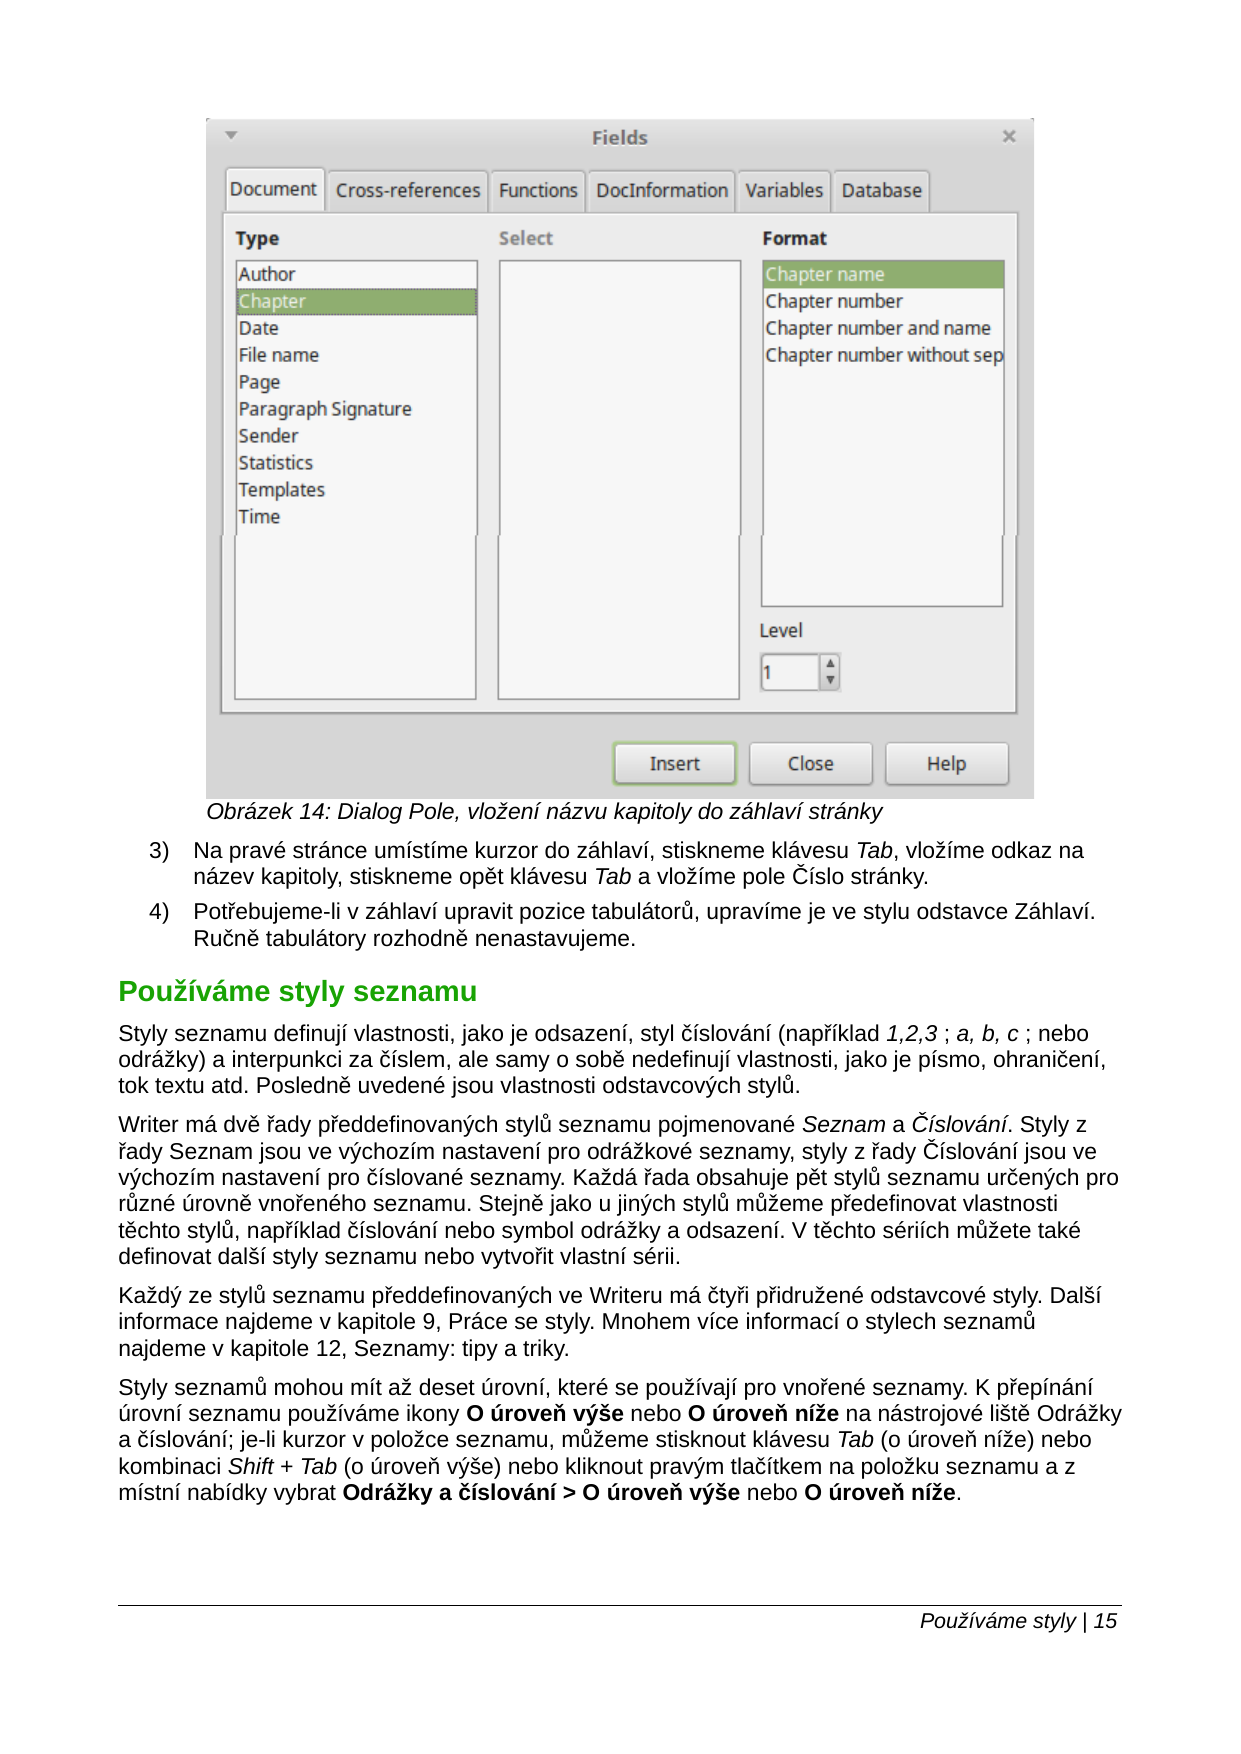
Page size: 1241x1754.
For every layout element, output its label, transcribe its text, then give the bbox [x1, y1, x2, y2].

list Na pravé stránce umístíme kurzor do záhlaví, stiskneme klávesu Tab, vložíme odkaz na název kapitoly, stiskneme opět klávesu Tab a vložíme pole Číslo stránky. [169, 837, 1122, 889]
text Každý ze stylů seznamu předdefinovaných ve Writeru má čtyři přidružené odstavcové styly. Další informace najdeme v kapitole 9, Práce se styly. Mnohem více informací o stylech seznamů najdeme v kapitole 12, Seznamy: tipy a triky. [118, 1282, 1122, 1361]
text Styly seznamu definují vlastnosti, jako je odsazení, styl číslování (například 1,2,3 ; a, b, c ; nebo odrážky) a interpunkci za číslem, ale samy o sobě nedefinují vlastnosti, jako je písmo, ohraničení, tok textu atd. Posledně uvedené jsou vlastnosti odstavcových stylů. [118, 1020, 1122, 1099]
text Writer má dvě řady předdefinovaných stylů seznamu pojmenované Seznam a Číslování. Styly z řady Seznam jsou ve výchozím nastavení pro odrážkové seznamy, styly z řady Číslování jsou ve výchozím nastavení pro číslované seznamy. Každá řada obsahuje pět stylů seznamu určených pro různé úrovně vnořeného seznamu. Stejně jako u jiných stylů můžeme předefinovat vlastnosti těchto stylů, například číslování nebo symbol odrážky a odsazení. V těchto sériích můžete také definovat další styly seznamu nebo vytvořit vlastní sérii. [118, 1111, 1122, 1269]
subtitle Používáme styly seznamu [118, 974, 1122, 1008]
list Potřebujeme-li v záhlaví upravit pozice tabulátorů, upravíme je ve stylu odstavce Záhlaví. Ručně tabulátory rozhodně nenastavujeme. [169, 898, 1122, 951]
text Styly seznamů mohou mít až deset úrovní, které se používají pro vnořené seznamy. K přepínání úrovní seznamu používáme ikony O úroveň výše nebo O úroveň níže na nástrojové liště Odrážky a číslování; je-li kurzor v položce seznamu, můžeme stisknout klávesu Tab (o úroveň níže) nebo kombinaci Shift + Tab (o úroveň výše) nebo kliknout pravým tlačítkem na položku seznamu a z místní nabídky vybrat Odrážky a číslování > O úroveň výše nebo O úroveň níže. [118, 1373, 1122, 1505]
text Obrázek 14: Dialog Pole, vložení názvu kapitoly do záhlaví stránky [206, 799, 1034, 824]
picture [206, 118, 1035, 799]
